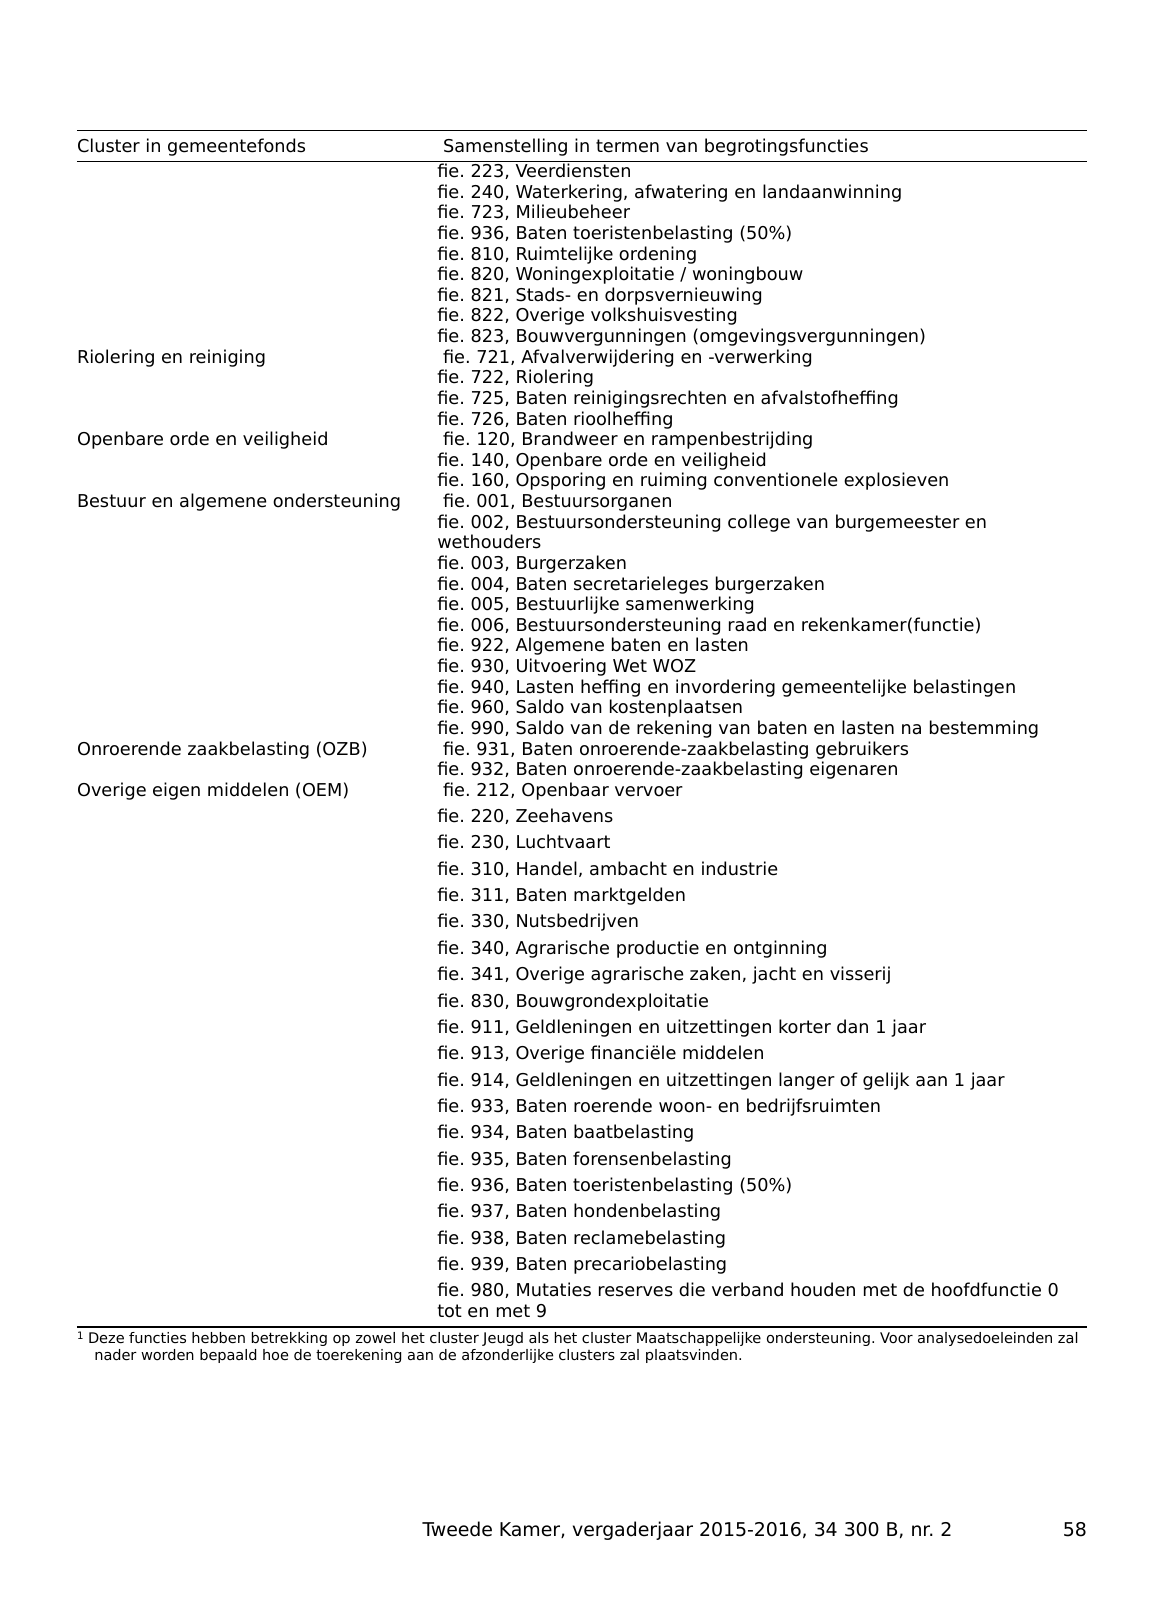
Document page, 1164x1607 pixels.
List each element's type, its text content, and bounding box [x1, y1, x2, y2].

table_cell Overige eigen middelen (OEM) [77, 780, 437, 1326]
table_cell fie. 820, Woningexploitatie / woningbouw [437, 264, 1087, 285]
table_cell fie. 823, Bouwvergunningen (omgevingsvergunningen) [437, 326, 1087, 347]
table_cell fie. 340, Agrarische productie en ontginning [437, 937, 1087, 963]
table_cell fie. 914, Geldleningen en uitzettingen langer of gelijk aan 1 jaar [437, 1069, 1087, 1095]
table_cell fie. 311, Baten marktgelden [437, 884, 1087, 910]
table_cell fie. 725, Baten reinigingsrechten en afvalstofheffing [437, 388, 1087, 408]
table_cell fie. 223, Veerdiensten [437, 162, 1087, 182]
table_cell fie. 721, Afvalverwijdering en -verwerking [437, 347, 1087, 367]
table_cell fie. 004, Baten secretarieleges burgerzaken [437, 574, 1087, 594]
table_cell fie. 990, Saldo van de rekening van baten en lasten na bestemming [437, 718, 1087, 738]
table_cell fie. 230, Luchtvaart [437, 831, 1087, 858]
table_cell fie. 936, Baten toeristenbelasting (50%) [437, 223, 1087, 243]
table_cell fie. 931, Baten onroerende-zaakbelasting gebruikers [437, 739, 1087, 759]
table_cell fie. 940, Lasten heffing en invordering gemeentelijke belastingen [437, 677, 1087, 697]
table_cell fie. 810, Ruimtelijke ordening [437, 244, 1087, 264]
table_cell fie. 937, Baten hondenbelasting [437, 1200, 1087, 1227]
table_cell Riolering en reiniging [77, 347, 437, 429]
table_cell fie. 935, Baten forensenbelasting [437, 1148, 1087, 1174]
table_cell Openbare orde en veiligheid [77, 429, 437, 491]
table_cell fie. 936, Baten toeristenbelasting (50%) [437, 1174, 1087, 1200]
table_cell fie. 911, Geldleningen en uitzettingen korter dan 1 jaar [437, 1016, 1087, 1042]
table_cell fie. 939, Baten precariobelasting [437, 1253, 1087, 1279]
table_cell fie. 330, Nutsbedrijven [437, 910, 1087, 937]
table_cell [77, 162, 437, 347]
table_cell fie. 913, Overige financiële middelen [437, 1042, 1087, 1068]
table_cell fie. 722, Riolering [437, 367, 1087, 388]
table_cell fie. 933, Baten roerende woon- en bedrijfsruimten [437, 1095, 1087, 1121]
table_cell fie. 726, Baten rioolheffing [437, 409, 1087, 429]
table_cell Bestuur en algemene ondersteuning [77, 491, 437, 738]
table_cell fie. 723, Milieubeheer [437, 202, 1087, 223]
table_cell fie. 212, Openbaar vervoer [437, 780, 1087, 805]
table_cell fie. 960, Saldo van kostenplaatsen [437, 697, 1087, 718]
table_cell fie. 001, Bestuursorganen [437, 491, 1087, 512]
table_cell fie. 822, Overige volkshuisvesting [437, 305, 1087, 326]
table_cell fie. 140, Openbare orde en veiligheid [437, 450, 1087, 470]
table_cell fie. 980, Mutaties reserves die verband houden met de hoofdfunctie 0 tot en met 9 [437, 1279, 1087, 1326]
table_cell fie. 922, Algemene baten en lasten [437, 635, 1087, 656]
table_header Samenstelling in termen van begrotingsfuncties [437, 131, 1087, 161]
table_cell fie. 821, Stads- en dorpsvernieuwing [437, 285, 1087, 305]
table_cell fie. 220, Zeehavens [437, 805, 1087, 831]
table_header Cluster in gemeentefonds [77, 131, 437, 161]
table_cell fie. 005, Bestuurlijke samenwerking [437, 594, 1087, 615]
table_cell fie. 003, Burgerzaken [437, 553, 1087, 573]
table_cell fie. 002, Bestuursondersteuning college van burgemeester en wethouders [437, 512, 1087, 553]
table_cell fie. 932, Baten onroerende-zaakbelasting eigenaren [437, 759, 1087, 780]
table_cell fie. 830, Bouwgrondexploitatie [437, 990, 1087, 1016]
table_cell 1 Deze functies hebben betrekking op zowel het cluster Jeugd als het cluster Maatschappelijke ondersteuning. Voor analysedoeleinden zal nader worden bepaald hoe de toerekening aan de afzonderlijke clusters zal plaatsvinden. [77, 1328, 1087, 1364]
table_cell Onroerende zaakbelasting (OZB) [77, 739, 437, 780]
table_cell fie. 310, Handel, ambacht en industrie [437, 858, 1087, 884]
table_cell fie. 006, Bestuursondersteuning raad en rekenkamer(functie) [437, 615, 1087, 635]
table_cell fie. 930, Uitvoering Wet WOZ [437, 656, 1087, 677]
table_cell fie. 938, Baten reclamebelasting [437, 1227, 1087, 1253]
table_cell fie. 160, Opsporing en ruiming conventionele explosieven [437, 470, 1087, 491]
table_cell fie. 934, Baten baatbelasting [437, 1121, 1087, 1148]
table_cell fie. 240, Waterkering, afwatering en landaanwinning [437, 182, 1087, 202]
table_cell fie. 120, Brandweer en rampenbestrijding [437, 429, 1087, 450]
table_cell fie. 341, Overige agrarische zaken, jacht en visserij [437, 963, 1087, 989]
